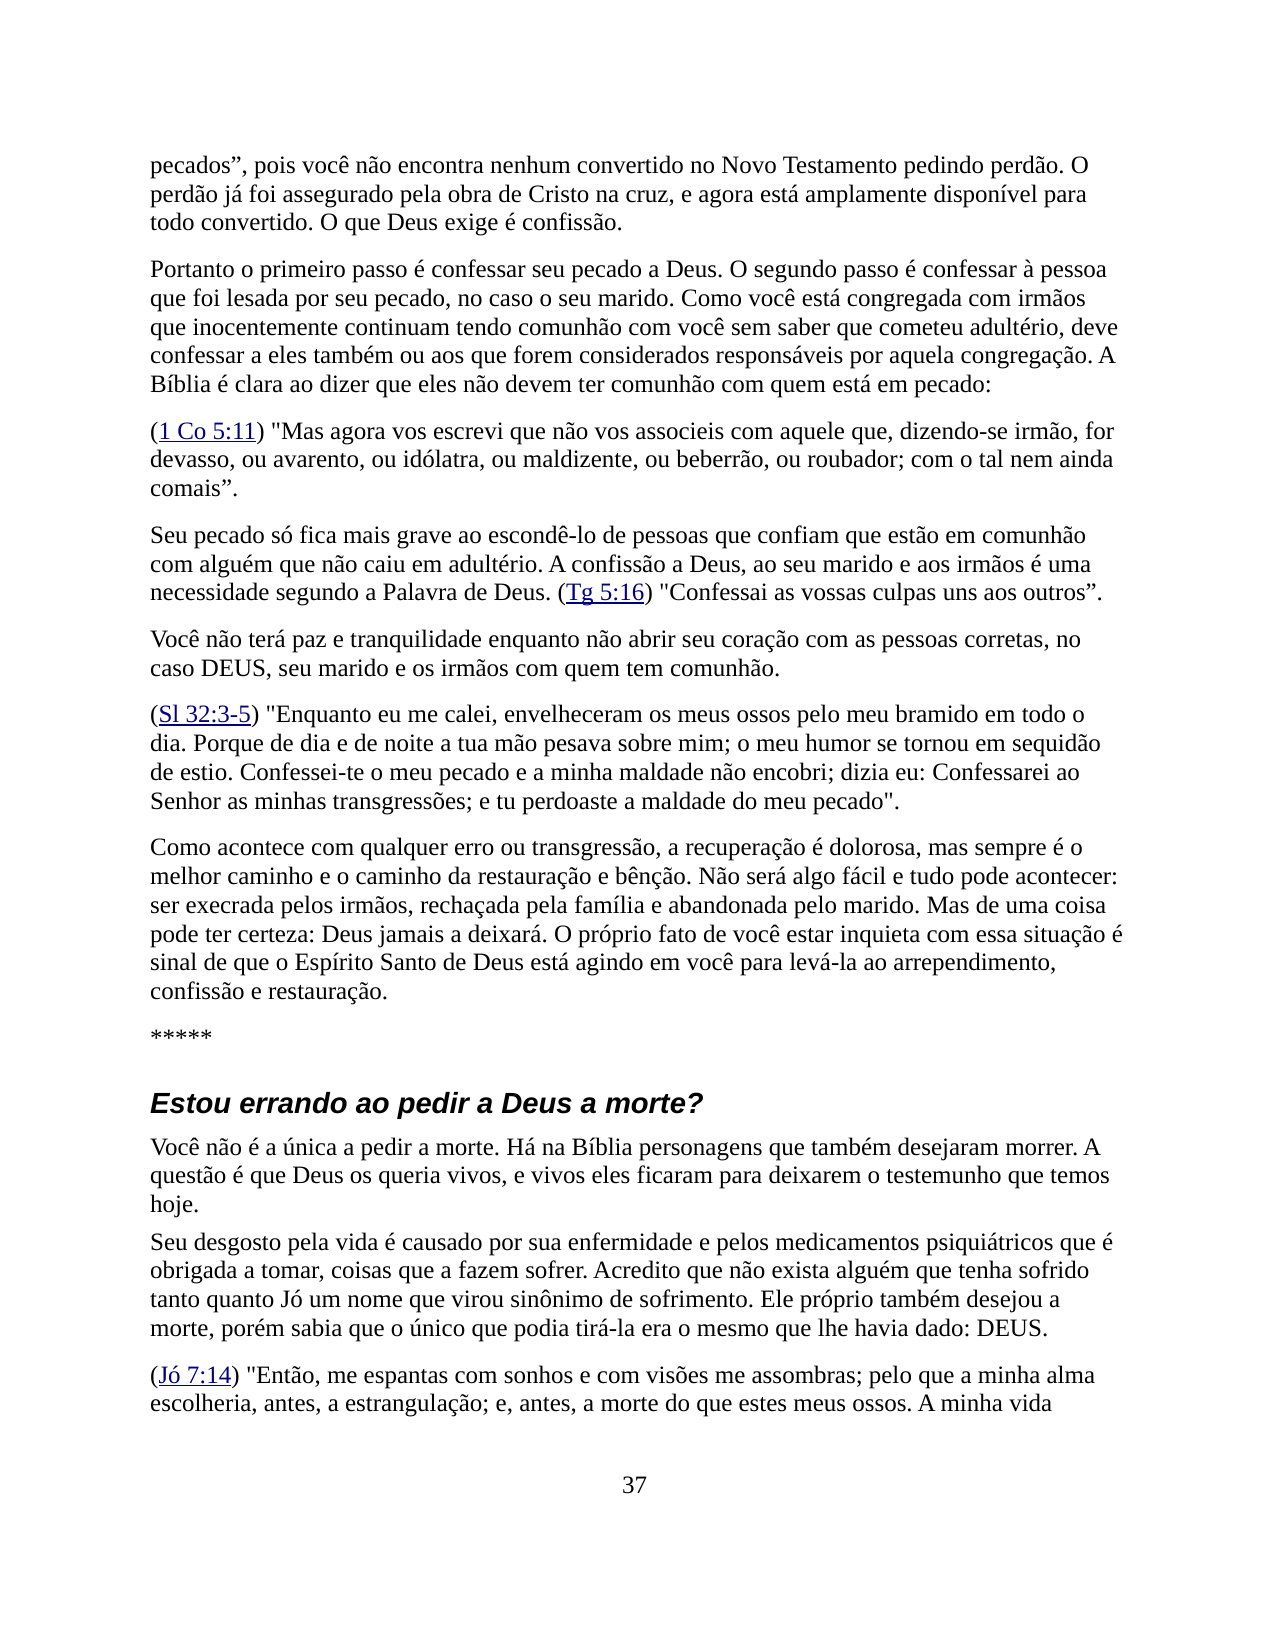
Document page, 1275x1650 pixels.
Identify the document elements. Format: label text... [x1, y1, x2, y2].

text (Sl 32:3-5) "Enquanto eu me calei, envelheceram os meus ossos pelo meu bramido em todo o dia. Porque de dia e de noite a tua mão pesava sobre mim; o meu humor se tornou em sequidão de estio. Confessei-te o meu pecado e a minha maldade não encobri; dizia eu: Confessarei ao Senhor as minhas transgressões; e tu perdoaste a maldade do meu pecado". [150, 699, 1125, 814]
text (Jó 7:14) "Então, me espantas com sonhos e com visões me assombras; pelo que a minha alma escolheria, antes, a estrangulação; e, antes, a morte do que estes meus ossos. A minha vida [150, 1360, 1125, 1417]
text pecados”, pois você não encontra nenhum convertido no Novo Testamento pedindo perdão. O perdão já foi assegurado pela obra de Cristo na cruz, e agora está amplamente disponível para todo convertido. O que Deus exige é confissão. [150, 150, 1125, 236]
text Portanto o primeiro passo é confessar seu pecado a Deus. O segundo passo é confessar à pessoa que foi lesada por seu pecado, no caso o seu marido. Como você está congregada com irmãos que inocentemente continuam tendo comunhão com você sem saber que cometeu adultério, deve confessar a eles também ou aos que forem considerados responsáveis por aquela congregação. A Bíblia é clara ao dizer que eles não devem ter comunhão com quem está em pecado: [150, 254, 1125, 398]
text Você não é a única a pedir a morte. Há na Bíblia personagens que também desejaram morrer. A questão é que Deus os queria vivos, e vivos eles ficaram para deixarem o testemunho que temos hoje. [150, 1132, 1125, 1218]
text Seu pecado só fica mais grave ao escondê-lo de pessoas que confiam que estão em comunhão com alguém que não caiu em adultério. A confissão a Deus, ao seu marido e aos irmãos é uma necessidade segundo a Palavra de Deus. (Tg 5:16) "Confessai as vossas culpas uns aos outros”. [150, 520, 1125, 606]
text Seu desgosto pela vida é causado por sua enfermidade e pelos medicamentos psiquiátricos que é obrigada a tomar, coisas que a fazem sofrer. Acredito que não exista alguém que tenha sofrido tanto quanto Jó um nome que virou sinônimo de sofrimento. Ele próprio também desejou a morte, porém sabia que o único que podia tirá-la era o mesmo que lhe havia dado: DEUS. [150, 1227, 1125, 1342]
subtitle Estou errando ao pedir a Deus a morte? [150, 1086, 1125, 1119]
text Como acontece com qualquer erro ou transgressão, a recuperação é dolorosa, mas sempre é o melhor caminho e o caminho da restauração e bênção. Não será algo fácil e tudo pode acontecer: ser execrada pelos irmãos, rechaçada pela família e abandonada pelo marido. Mas de uma coisa pode ter certeza: Deus jamais a deixará. O próprio fato de você estar inquieta com essa situação é sinal de que o Espírito Santo de Deus está agindo em você para levá-la ao arrependimento, confissão e restauração. [150, 832, 1125, 1005]
text (1 Co 5:11) "Mas agora vos escrevi que não vos associeis com aquele que, dizendo-se irmão, for devasso, ou avarento, ou idólatra, ou maldizente, ou beberrão, ou roubador; com o tal nem ainda comais”. [150, 416, 1125, 502]
text Você não terá paz e tranquilidade enquanto não abrir seu coração com as pessoas corretas, no caso DEUS, seu marido e os irmãos com quem tem comunhão. [150, 624, 1125, 682]
text ***** [150, 1023, 1125, 1052]
